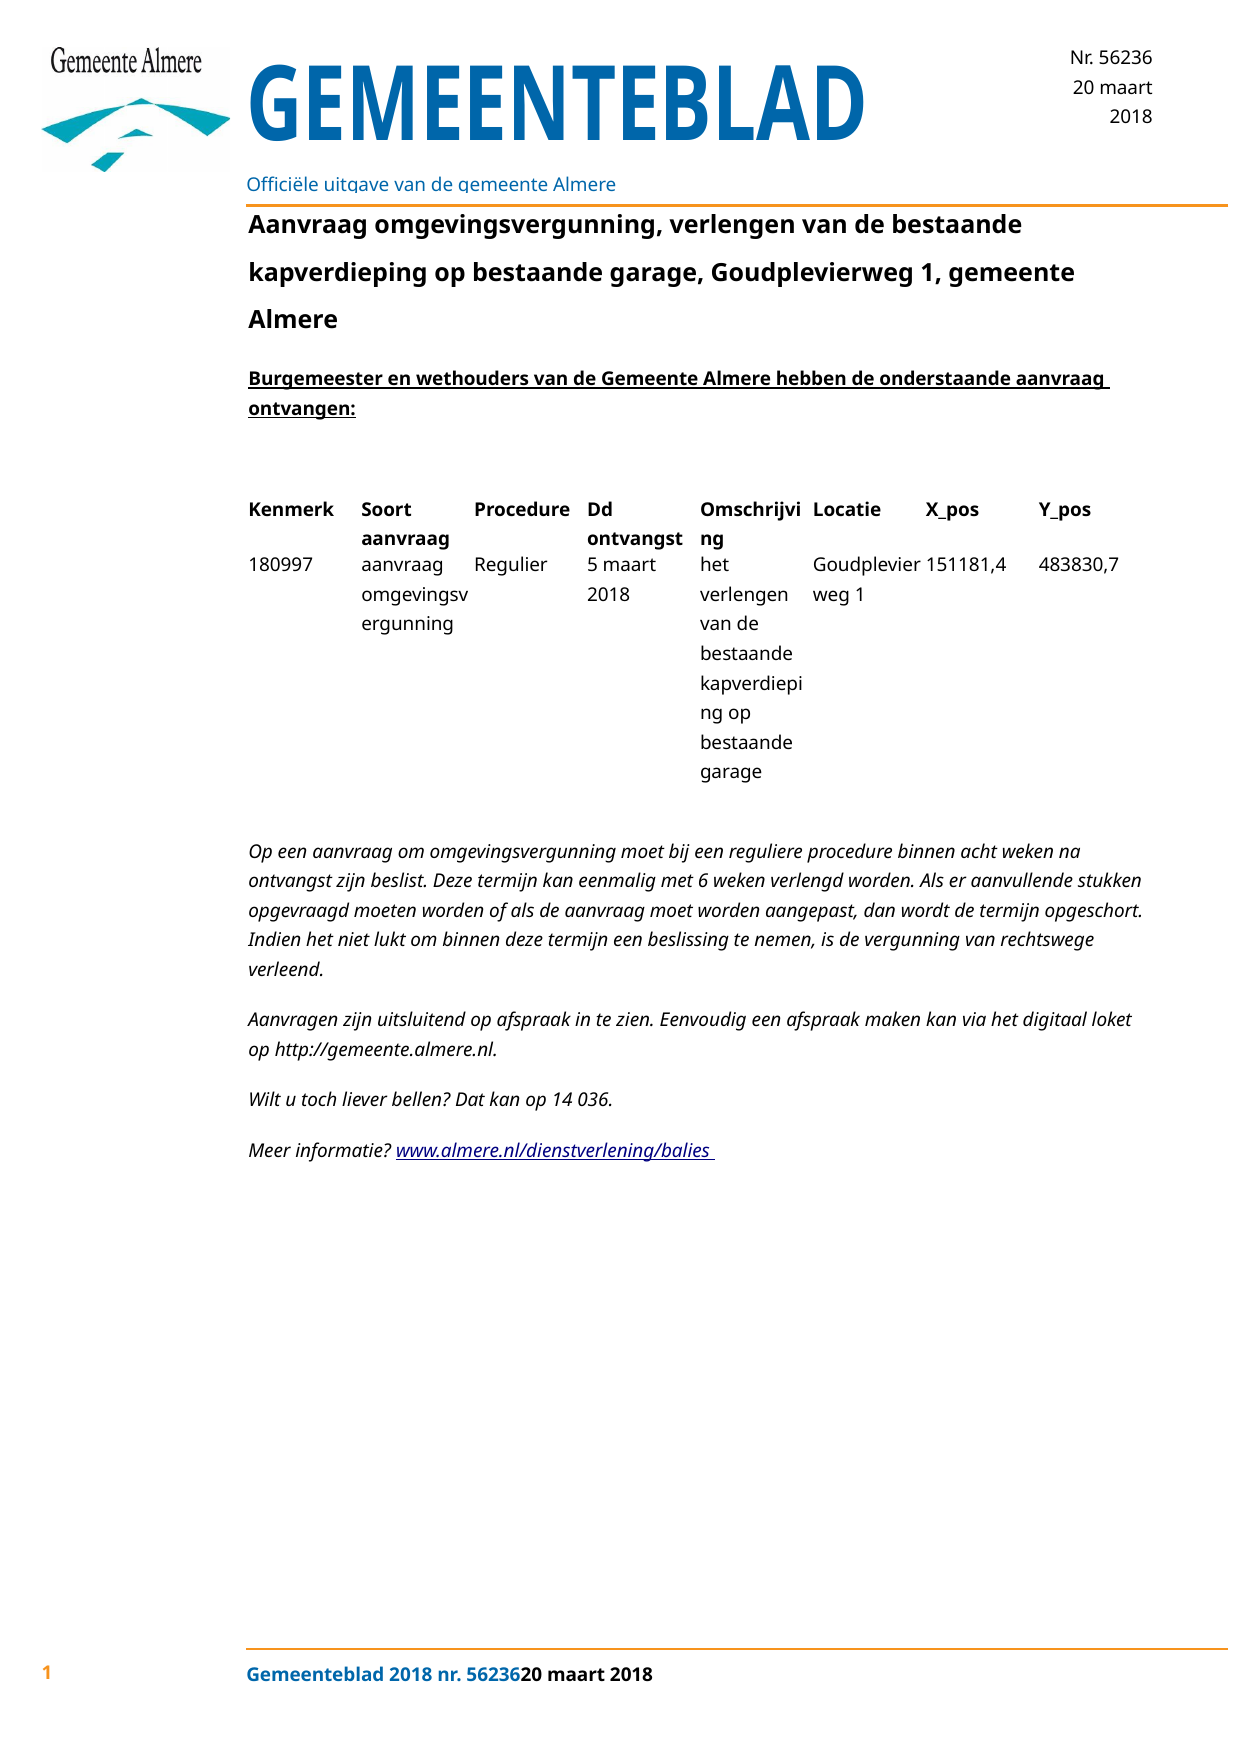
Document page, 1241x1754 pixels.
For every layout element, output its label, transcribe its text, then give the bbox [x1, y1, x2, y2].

text Aanvraag omgevingsvergunning, verlengen van de bestaande kapverdieping op bestaande garage, Goudplevierweg 1, gemeente Almere [248, 207, 1152, 336]
table_header Omschrijving [700, 496, 813, 551]
table_cell het verlengen van de bestaande kapverdieping op bestaande garage [700, 551, 813, 784]
text Burgemeester en wethouders van de Gemeente Almere hebben de onderstaande aanvraag ontvangen: [248, 366, 1152, 421]
text Wilt u toch liever bellen? Dat kan op 14 036. [248, 1087, 1152, 1112]
text Meer informatie? www.almere.nl/dienstverlening/balies [248, 1137, 1152, 1163]
table_cell 180997 [248, 551, 361, 784]
table_cell aanvraag omgevingsvergunning [361, 551, 474, 784]
table_header Soort aanvraag [361, 496, 474, 551]
table_cell Goudplevierweg 1 [813, 551, 926, 784]
table_header Dd ontvangst [587, 496, 700, 551]
table_cell 5 maart 2018 [587, 551, 700, 784]
table_header X_pos [926, 496, 1038, 551]
table_cell Regulier [474, 551, 587, 784]
text Aanvragen zijn uitsluitend op afspraak in te zien. Eenvoudig een afspraak maken kan via het digitaal loket op http://gemeente.almere.nl. [248, 1007, 1152, 1062]
table_header Procedure [474, 496, 587, 551]
table_cell 151181,4 [926, 551, 1038, 784]
picture [41, 47, 231, 172]
table_header Y_pos [1039, 496, 1152, 551]
text Op een aanvraag om omgevingsvergunning moet bij een reguliere procedure binnen acht weken na ontvangst zijn beslist. Deze termijn kan eenmalig met 6 weken verlengd worden. Als er aanvullende stukken opgevraagd moeten worden of als de aanvraag moet worden aangepast, dan wordt de termijn opgeschort. Indien het niet lukt om binnen deze termijn een beslissing te nemen, is de vergunning van rechtswege verleend. [248, 838, 1152, 982]
table_header Locatie [813, 496, 926, 551]
table_cell 483830,7 [1039, 551, 1152, 784]
table_header Kenmerk [248, 496, 361, 551]
